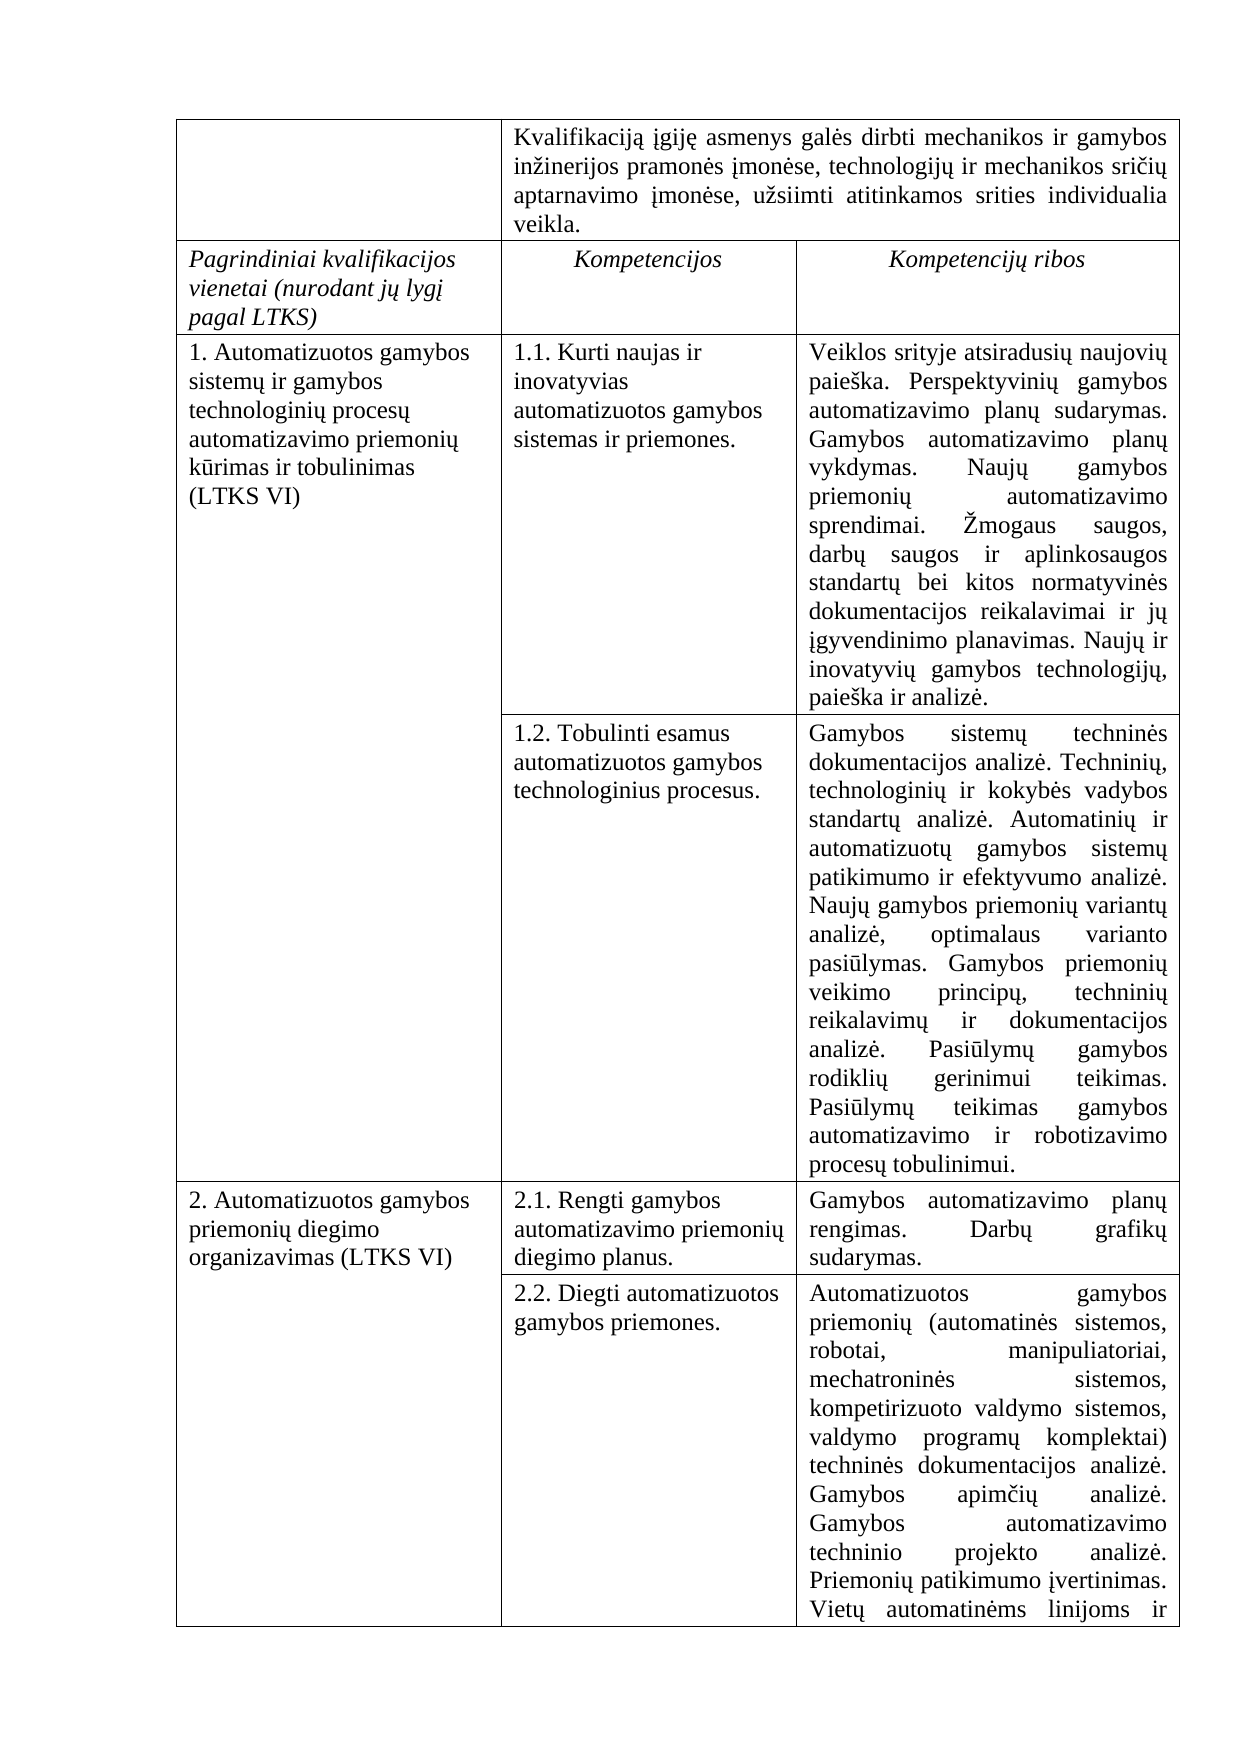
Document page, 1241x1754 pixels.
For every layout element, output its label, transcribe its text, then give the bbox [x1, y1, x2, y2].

table_cell 1.1. Kurti naujas ir inovatyvias automatizuotos gamybos sistemas ir priemones. [502, 335, 796, 714]
table_cell 2. Automatizuotos gamybos priemonių diegimo organizavimas (LTKS VI) [177, 1182, 501, 1626]
table_cell 2.1. Rengti gamybos automatizavimo priemonių diegimo planus. [502, 1182, 796, 1274]
table_cell Veiklos srityje atsiradusių naujovių paieška. Perspektyvinių gamybos automatizavimo planų sudarymas. Gamybos automatizavimo planų vykdymas. Naujų gamybos priemonių automatizavimo sprendimai. Žmogaus saugos, darbų saugos ir aplinkosaugos standartų bei kitos normatyvinės dokumentacijos reikalavimai ir jų įgyvendinimo planavimas. Naujų ir inovatyvių gamybos technologijų, paieška ir analizė. [797, 335, 1179, 714]
table_header Kvalifikaciją įgiję asmenys galės dirbti mechanikos ir gamybos inžinerijos pramonės įmonėse, technologijų ir mechanikos sričių aptarnavimo įmonėse, užsiimti atitinkamos srities individualia veikla. [502, 120, 1179, 240]
table_cell 1.2. Tobulinti esamus automatizuotos gamybos technologinius procesus. [502, 715, 796, 1181]
table_cell 2.2. Diegti automatizuotos gamybos priemones. [502, 1275, 796, 1626]
table_cell Pagrindiniai kvalifikacijos vienetai (nurodant jų lygį pagal LTKS) [177, 241, 501, 333]
table_cell Kompetencijos [502, 241, 796, 333]
table_cell 1. Automatizuotos gamybos sistemų ir gamybos technologinių procesų automatizavimo priemonių kūrimas ir tobulinimas (LTKS VI) [177, 335, 501, 1181]
table_cell Gamybos automatizavimo planų rengimas. Darbų grafikų sudarymas. [797, 1182, 1179, 1274]
table_header [177, 120, 501, 240]
table_cell Automatizuotos gamybos priemonių (automatinės sistemos, robotai, manipuliatoriai, mechatroninės sistemos, kompetirizuoto valdymo sistemos, valdymo programų komplektai) techninės dokumentacijos analizė. Gamybos apimčių analizė. Gamybos automatizavimo techninio projekto analizė. Priemonių patikimumo įvertinimas. Vietų automatinėms linijoms ir [797, 1275, 1179, 1626]
table_cell Gamybos sistemų techninės dokumentacijos analizė. Techninių, technologinių ir kokybės vadybos standartų analizė. Automatinių ir automatizuotų gamybos sistemų patikimumo ir efektyvumo analizė. Naujų gamybos priemonių variantų analizė, optimalaus varianto pasiūlymas. Gamybos priemonių veikimo principų, techninių reikalavimų ir dokumentacijos analizė. Pasiūlymų gamybos rodiklių gerinimui teikimas. Pasiūlymų teikimas gamybos automatizavimo ir robotizavimo procesų tobulinimui. [797, 715, 1179, 1181]
table_cell Kompetencijų ribos [797, 241, 1179, 333]
